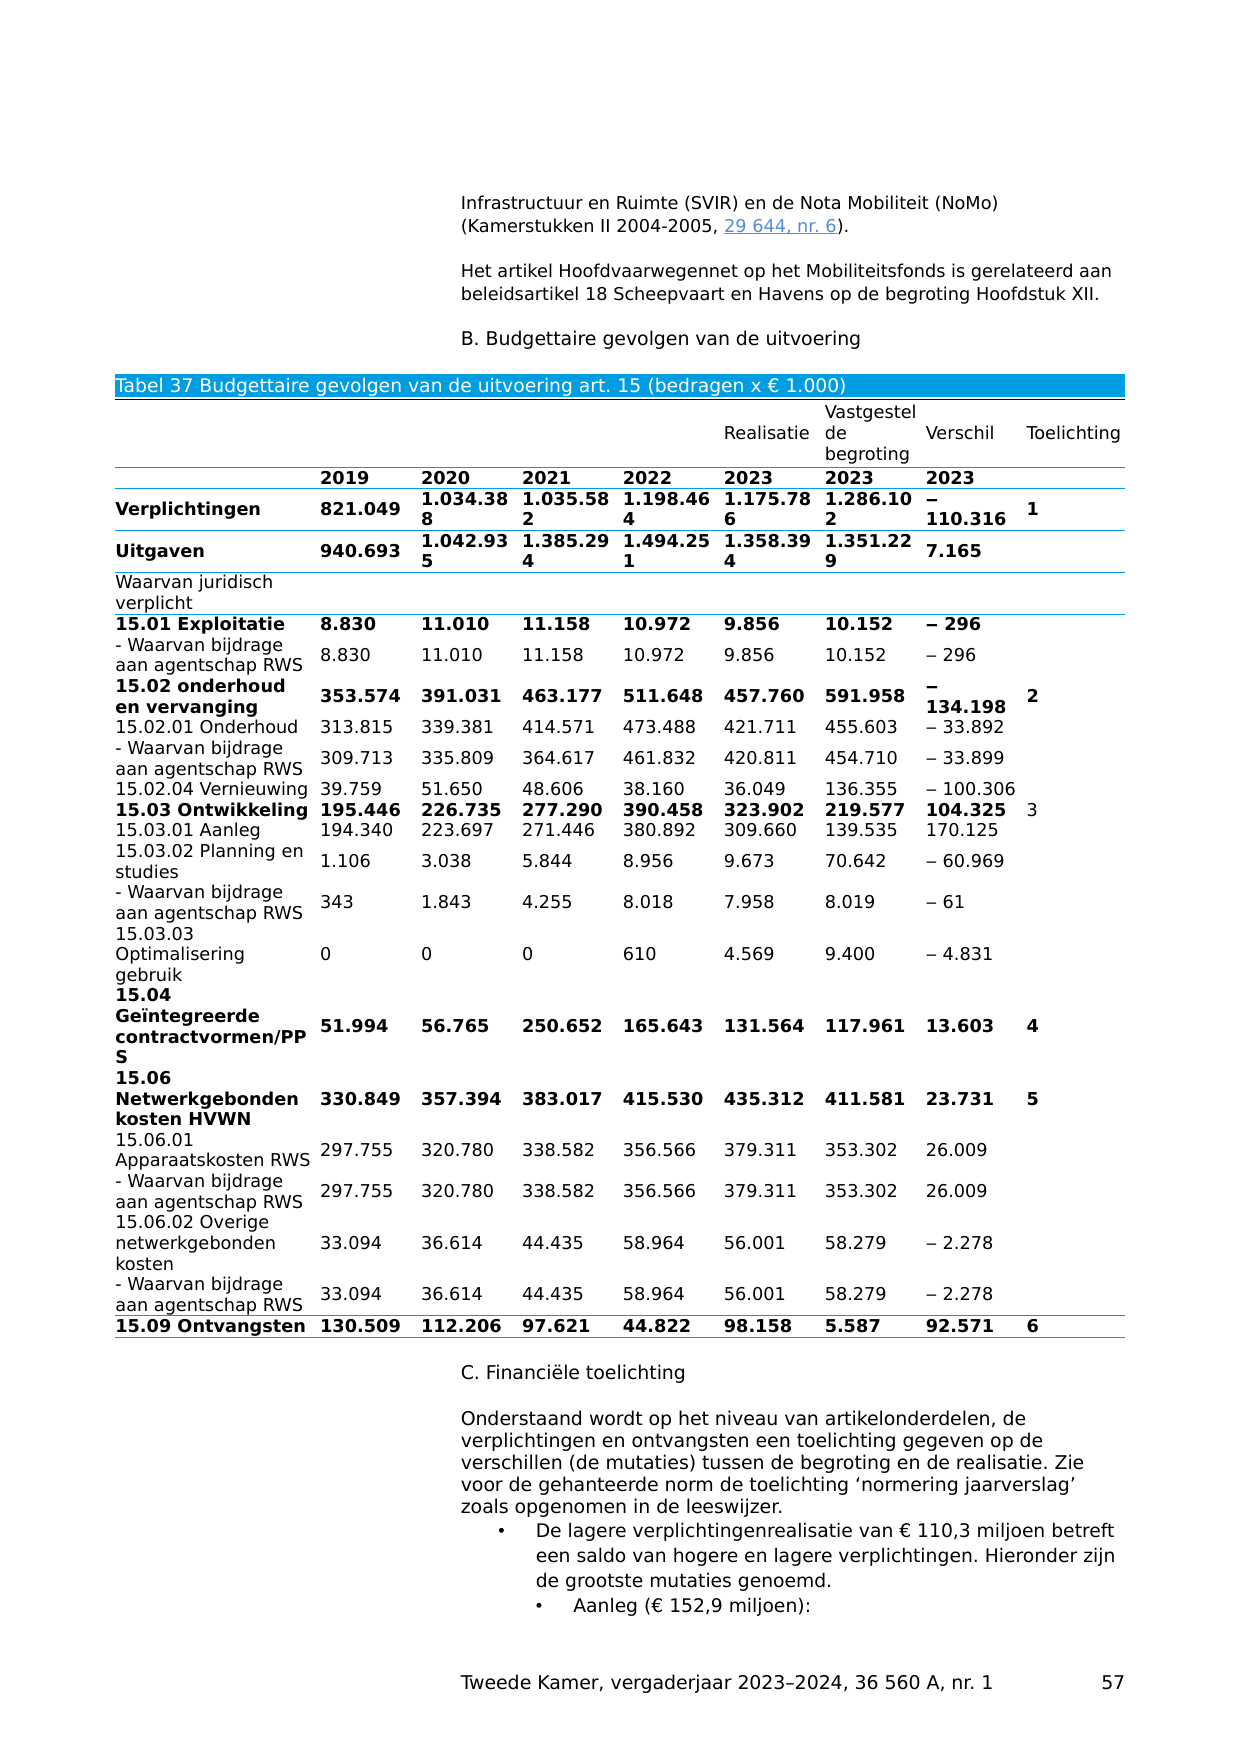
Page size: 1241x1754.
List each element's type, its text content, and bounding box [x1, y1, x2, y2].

table_cell 15.02.04 Vernieuwing [115, 779, 317, 800]
table_cell 2023 [822, 468, 923, 488]
table_cell 380.892 [620, 820, 721, 841]
table_cell 7.958 [721, 882, 822, 923]
title C. Financiële toelichting [461, 1362, 1125, 1384]
table_cell 5 [1024, 1068, 1125, 1130]
table_cell 461.832 [620, 738, 721, 779]
table_cell 15.06.02 Overige netwerkgebonden kosten [115, 1212, 317, 1274]
table_cell [1024, 1130, 1125, 1171]
table_cell Toelichting [1024, 400, 1125, 467]
table_cell Vastgestelde begroting [822, 400, 923, 467]
table_cell 457.760 [721, 676, 822, 717]
table_cell 10.152 [822, 635, 923, 676]
table_cell Realisatie [721, 400, 822, 467]
table_cell [1024, 1171, 1125, 1212]
table_cell 297.755 [317, 1171, 418, 1212]
table_cell 379.311 [721, 1130, 822, 1171]
table_cell 4.255 [519, 882, 620, 923]
table_cell 58.964 [620, 1274, 721, 1315]
table_cell 39.759 [317, 779, 418, 800]
table_cell [1024, 717, 1125, 738]
table_cell [721, 573, 822, 613]
table_cell 97.621 [519, 1316, 620, 1336]
table_cell 339.381 [418, 717, 519, 738]
table_cell 2023 [923, 468, 1023, 488]
table_cell 10.972 [620, 615, 721, 635]
table_cell - Waarvan bijdrage aan agentschap RWS [115, 1171, 317, 1212]
table_cell 309.713 [317, 738, 418, 779]
table_cell 56.765 [418, 985, 519, 1068]
table_cell 1.351.229 [822, 531, 923, 572]
table_cell 2020 [418, 468, 519, 488]
table_cell 1.286.102 [822, 489, 923, 530]
table_cell 15.06.01 Apparaatskosten RWS [115, 1130, 317, 1171]
table_cell 8.019 [822, 882, 923, 923]
table_cell Uitgaven [115, 531, 317, 572]
table_cell 13.603 [923, 985, 1023, 1068]
table_cell 1.034.388 [418, 489, 519, 530]
table_cell 379.311 [721, 1171, 822, 1212]
table_cell [822, 573, 923, 613]
table_cell [1024, 531, 1125, 572]
table_cell 473.488 [620, 717, 721, 738]
table_cell 5.844 [519, 841, 620, 882]
table_cell 4 [1024, 985, 1125, 1068]
table_cell 44.822 [620, 1316, 721, 1336]
table_cell 591.958 [822, 676, 923, 717]
table_cell 9.856 [721, 635, 822, 676]
table_cell 1.042.935 [418, 531, 519, 572]
table_cell 15.01 Exploitatie [115, 615, 317, 635]
text Infrastructuur en Ruimte (SVIR) en de Nota Mobiliteit (NoMo) (Kamerstukken II 2004-2005, 29 644, nr. 6). [461, 191, 1125, 237]
table_cell 15.03.02 Planning en studies [115, 841, 317, 882]
table_cell 219.577 [822, 800, 923, 820]
table_cell 33.094 [317, 1274, 418, 1315]
table_cell [1024, 841, 1125, 882]
list De lagere verplichtingenrealisatie van € 110,3 miljoen betreft een saldo van hogere en lagere verplichtingen. Hieronder zijn de grootste mutaties genoemd. [498, 1517, 1125, 1592]
table_cell ‒ 296 [923, 615, 1023, 635]
title B. Budgettaire gevolgen van de uitvoering [461, 328, 1125, 350]
table_cell 1.175.786 [721, 489, 822, 530]
table_cell 194.340 [317, 820, 418, 841]
table_cell 136.355 [822, 779, 923, 800]
table_cell [317, 573, 418, 613]
table_cell 58.279 [822, 1274, 923, 1315]
table_cell 9.673 [721, 841, 822, 882]
table_cell 223.697 [418, 820, 519, 841]
table_cell [1024, 738, 1125, 779]
table_cell Waarvan juridisch verplicht [115, 573, 317, 613]
table_cell 44.435 [519, 1212, 620, 1274]
table_cell 610 [620, 924, 721, 985]
table_cell 51.994 [317, 985, 418, 1068]
table_cell 56.001 [721, 1212, 822, 1274]
table_cell 70.642 [822, 841, 923, 882]
table_cell 8.956 [620, 841, 721, 882]
table_cell 26.009 [923, 1171, 1023, 1212]
table_cell [418, 573, 519, 613]
table_cell 9.856 [721, 615, 822, 635]
table_cell 36.049 [721, 779, 822, 800]
table_cell 56.001 [721, 1274, 822, 1315]
table_cell 414.571 [519, 717, 620, 738]
table_cell 1.843 [418, 882, 519, 923]
table_cell 226.735 [418, 800, 519, 820]
table_cell [1024, 1212, 1125, 1274]
table_cell - Waarvan bijdrage aan agentschap RWS [115, 738, 317, 779]
table_cell 313.815 [317, 717, 418, 738]
table_cell 320.780 [418, 1130, 519, 1171]
table_cell 8.830 [317, 615, 418, 635]
table_cell 335.809 [418, 738, 519, 779]
table_cell - Waarvan bijdrage aan agentschap RWS [115, 1274, 317, 1315]
table_cell [1024, 882, 1125, 923]
table_cell 7.165 [923, 531, 1023, 572]
table_cell ‒ 134.198 [923, 676, 1023, 717]
table_cell 511.648 [620, 676, 721, 717]
table_cell 195.446 [317, 800, 418, 820]
table_cell 10.972 [620, 635, 721, 676]
table_cell - Waarvan bijdrage aan agentschap RWS [115, 635, 317, 676]
table_cell 343 [317, 882, 418, 923]
table_cell 38.160 [620, 779, 721, 800]
table_cell [1024, 615, 1125, 635]
table_cell ‒ 4.831 [923, 924, 1023, 985]
table_cell 271.446 [519, 820, 620, 841]
table_cell [1024, 924, 1125, 985]
table_cell 323.902 [721, 800, 822, 820]
table_cell 15.04 Geïntegreerde contractvormen/PPS [115, 985, 317, 1068]
table_cell 1.106 [317, 841, 418, 882]
table_cell 44.435 [519, 1274, 620, 1315]
table_cell 23.731 [923, 1068, 1023, 1130]
table_cell 2022 [620, 468, 721, 488]
text Onderstaand wordt op het niveau van artikelonderdelen, de verplichtingen en ontvangsten een toelichting gegeven op de verschillen (de mutaties) tussen de begroting en de realisatie. Zie voor de gehanteerde norm de toelichting ‘normering jaarverslag’ zoals opgenomen in de leeswijzer. [461, 1408, 1125, 1517]
table_cell 1.494.251 [620, 531, 721, 572]
table_cell 411.581 [822, 1068, 923, 1130]
table_cell 58.279 [822, 1212, 923, 1274]
table_cell [620, 400, 721, 467]
table_cell ‒ 2.278 [923, 1212, 1023, 1274]
table_cell 11.158 [519, 615, 620, 635]
table_cell ‒ 296 [923, 635, 1023, 676]
table_cell 15.02.01 Onderhoud [115, 717, 317, 738]
table_cell 15.09 Ontvangsten [115, 1316, 317, 1336]
table_cell 455.603 [822, 717, 923, 738]
table_cell [1024, 1274, 1125, 1315]
table_cell 297.755 [317, 1130, 418, 1171]
table_cell 104.325 [923, 800, 1023, 820]
table_cell ‒ 2.278 [923, 1274, 1023, 1315]
table_cell ‒ 61 [923, 882, 1023, 923]
table_cell [1024, 820, 1125, 841]
table_cell 36.614 [418, 1212, 519, 1274]
table_cell Verschil [923, 400, 1023, 467]
table_cell [418, 400, 519, 467]
table_cell 1.385.294 [519, 531, 620, 572]
table_cell 170.125 [923, 820, 1023, 841]
table_cell [1024, 779, 1125, 800]
table_cell 11.158 [519, 635, 620, 676]
table_cell 309.660 [721, 820, 822, 841]
table_cell 415.530 [620, 1068, 721, 1130]
table_cell 2021 [519, 468, 620, 488]
table_cell [923, 573, 1023, 613]
table_cell Verplichtingen [115, 489, 317, 530]
table_cell 11.010 [418, 615, 519, 635]
table_cell 435.312 [721, 1068, 822, 1130]
table_cell 277.290 [519, 800, 620, 820]
table_cell 130.509 [317, 1316, 418, 1336]
table_cell ‒ 110.316 [923, 489, 1023, 530]
table_cell 9.400 [822, 924, 923, 985]
table_cell [317, 400, 418, 467]
table_cell [1024, 573, 1125, 613]
table_cell 330.849 [317, 1068, 418, 1130]
table_cell 1.358.394 [721, 531, 822, 572]
table_cell 26.009 [923, 1130, 1023, 1171]
table_cell 117.961 [822, 985, 923, 1068]
table_cell 15.06 Netwerkgebonden kosten HVWN [115, 1068, 317, 1130]
table_cell 3.038 [418, 841, 519, 882]
table_cell 0 [317, 924, 418, 985]
table_cell 98.158 [721, 1316, 822, 1336]
table_cell 250.652 [519, 985, 620, 1068]
table_cell 353.574 [317, 676, 418, 717]
table_cell ‒ 33.899 [923, 738, 1023, 779]
table_cell 0 [418, 924, 519, 985]
list Aanleg (€ 152,9 miljoen): [536, 1592, 1125, 1617]
table_cell 383.017 [519, 1068, 620, 1130]
table_cell 92.571 [923, 1316, 1023, 1336]
table_cell 36.614 [418, 1274, 519, 1315]
table_cell 48.606 [519, 779, 620, 800]
table_cell [1024, 635, 1125, 676]
table_cell ‒ 100.306 [923, 779, 1023, 800]
table_cell 353.302 [822, 1171, 923, 1212]
table_cell 8.018 [620, 882, 721, 923]
table_cell 454.710 [822, 738, 923, 779]
table_cell [115, 400, 317, 467]
table_cell 2023 [721, 468, 822, 488]
table_cell 463.177 [519, 676, 620, 717]
table_cell 390.458 [620, 800, 721, 820]
table_cell 338.582 [519, 1130, 620, 1171]
table_cell 320.780 [418, 1171, 519, 1212]
table_cell 15.02 onderhoud en vervanging [115, 676, 317, 717]
table_cell 356.566 [620, 1130, 721, 1171]
table_cell 357.394 [418, 1068, 519, 1130]
table_cell 10.152 [822, 615, 923, 635]
table_cell 11.010 [418, 635, 519, 676]
table_cell 112.206 [418, 1316, 519, 1336]
table_cell 33.094 [317, 1212, 418, 1274]
table_cell 15.03 Ontwikkeling [115, 800, 317, 820]
table_cell 940.693 [317, 531, 418, 572]
table_cell 51.650 [418, 779, 519, 800]
table_cell 420.811 [721, 738, 822, 779]
table_cell [620, 573, 721, 613]
table_cell 2019 [317, 468, 418, 488]
table_cell 364.617 [519, 738, 620, 779]
table_cell ‒ 33.892 [923, 717, 1023, 738]
table_cell 0 [519, 924, 620, 985]
table_cell 15.03.03 Optimalisering gebruik [115, 924, 317, 985]
table_cell - Waarvan bijdrage aan agentschap RWS [115, 882, 317, 923]
table_cell 338.582 [519, 1171, 620, 1212]
table_cell 8.830 [317, 635, 418, 676]
table_cell [519, 573, 620, 613]
table_cell 58.964 [620, 1212, 721, 1274]
table_cell 356.566 [620, 1171, 721, 1212]
table_cell 4.569 [721, 924, 822, 985]
table_cell 1.035.582 [519, 489, 620, 530]
table_cell 821.049 [317, 489, 418, 530]
table_cell 421.711 [721, 717, 822, 738]
table_cell 139.535 [822, 820, 923, 841]
table_cell 6 [1024, 1316, 1125, 1336]
text Het artikel Hoofdvaarwegennet op het Mobiliteitsfonds is gerelateerd aan beleidsartikel 18 Scheepvaart en Havens op de begroting Hoofdstuk XII. [461, 259, 1125, 305]
table_cell ‒ 60.969 [923, 841, 1023, 882]
table_cell 131.564 [721, 985, 822, 1068]
table_cell [519, 400, 620, 467]
table_cell [1024, 468, 1125, 488]
table_cell 353.302 [822, 1130, 923, 1171]
table_cell 2 [1024, 676, 1125, 717]
table_cell [115, 468, 317, 488]
table_cell 391.031 [418, 676, 519, 717]
table_cell 1.198.464 [620, 489, 721, 530]
table_cell 1 [1024, 489, 1125, 530]
table_cell 5.587 [822, 1316, 923, 1336]
table_cell 15.03.01 Aanleg [115, 820, 317, 841]
table_cell 3 [1024, 800, 1125, 820]
table_cell 165.643 [620, 985, 721, 1068]
